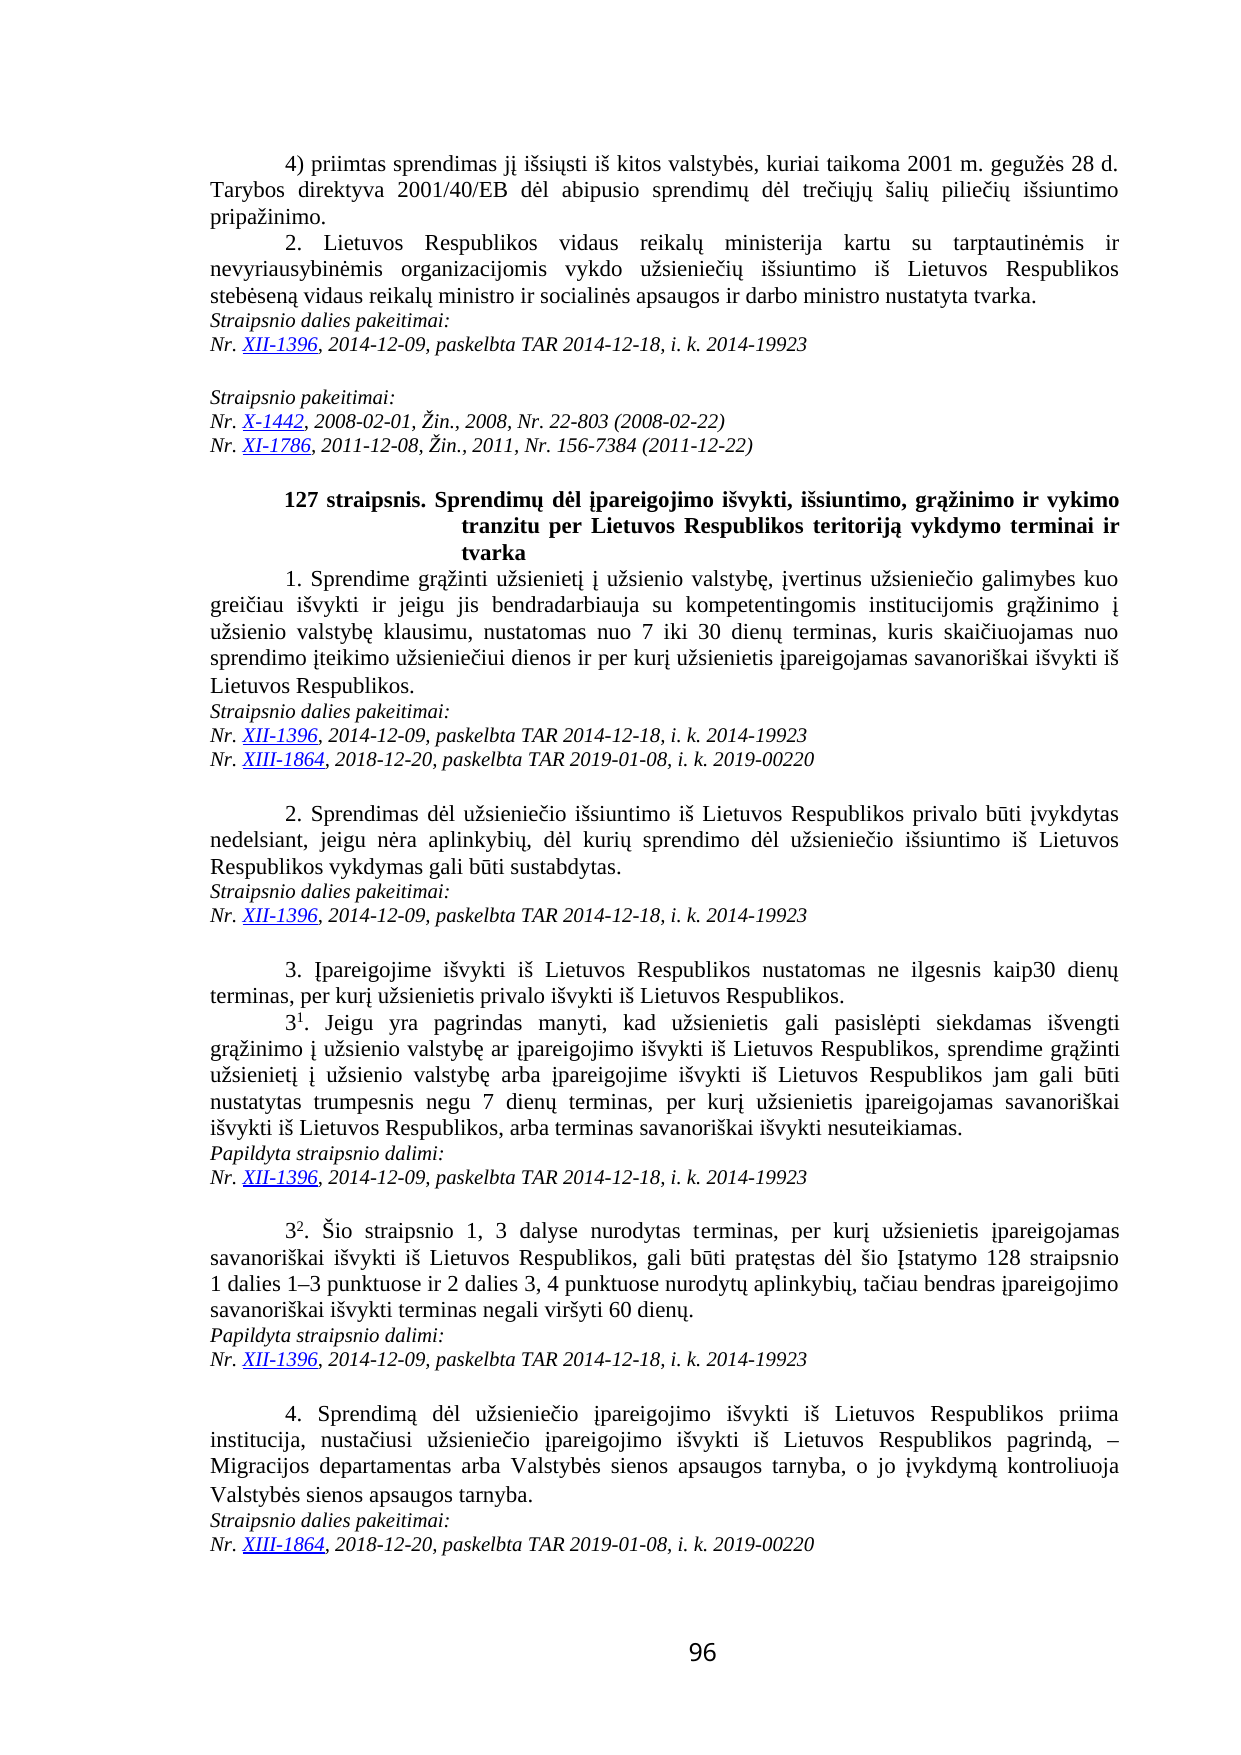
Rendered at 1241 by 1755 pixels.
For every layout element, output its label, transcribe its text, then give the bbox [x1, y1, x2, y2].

text 1. Sprendime grąžinti užsienietį į užsienio valstybę, įvertinus užsieniečio galimybes kuo greičiau išvykti ir jeigu jis bendradarbiauja su kompetentingomis institucijomis grąžinimo į užsienio valstybę klausimu, nustatomas nuo 7 iki 30 dienų terminas, kuris skaičiuojamas nuo sprendimo įteikimo užsieniečiui dienos ir per kurį užsienietis įpareigojamas savanoriškai išvykti iš Lietuvos Respublikos. [210, 565, 1120, 699]
text 4. Sprendimą dėl užsieniečio įpareigojimo išvykti iš Lietuvos Respublikos priima institucija, nustačiusi užsieniečio įpareigojimo išvykti iš Lietuvos Respublikos pagrindą, – Migracijos departamentas arba Valstybės sienos apsaugos tarnyba, o jo įvykdymą kontroliuoja Valstybės sienos apsaugos tarnyba. [210, 1400, 1120, 1507]
text Nr. XII-1396, 2014-12-09, paskelbta TAR 2014-12-18, i. k. 2014-19923 [210, 723, 1120, 747]
text Straipsnio dalies pakeitimai: [210, 699, 1120, 723]
text Nr. XII-1396, 2014-12-09, paskelbta TAR 2014-12-18, i. k. 2014-19923 [210, 1164, 1120, 1189]
text Straipsnio dalies pakeitimai: [210, 1507, 1120, 1532]
text 32. Šio straipsnio 1, 3 dalyse nurodytas terminas, per kurį užsienietis įpareigojamas savanoriškai išvykti iš Lietuvos Respublikos, gali būti pratęstas dėl šio Įstatymo 128 straipsnio 1 dalies 1–3 punktuose ir 2 dalies 3, 4 punktuose nurodytų aplinkybių, tačiau bendras įpareigojimo savanoriškai išvykti terminas negali viršyti 60 dienų. [210, 1217, 1120, 1323]
text Straipsnio pakeitimai: [210, 385, 1120, 409]
text 2. Lietuvos Respublikos vidaus reikalų ministerija kartu su tarptautinėmis ir nevyriausybinėmis organizacijomis vykdo užsieniečių išsiuntimo iš Lietuvos Respublikos stebėseną vidaus reikalų ministro ir socialinės apsaugos ir darbo ministro nustatyta tvarka. [210, 229, 1120, 308]
text Nr. XII-1396, 2014-12-09, paskelbta TAR 2014-12-18, i. k. 2014-19923 [210, 1347, 1120, 1371]
text 4) priimtas sprendimas jį išsiųsti iš kitos valstybės, kuriai taikoma 2001 m. gegužės 28 d. Tarybos direktyva 2001/40/EB dėl abipusio sprendimų dėl trečiųjų šalių piliečių išsiuntimo pripažinimo. [210, 150, 1120, 229]
text Straipsnio dalies pakeitimai: [210, 879, 1120, 903]
text Nr. XIII-1864, 2018-12-20, paskelbta TAR 2019-01-08, i. k. 2019-00220 [210, 1532, 1120, 1556]
text Papildyta straipsnio dalimi: [210, 1141, 1120, 1164]
text 2. Sprendimas dėl užsieniečio išsiuntimo iš Lietuvos Respublikos privalo būti įvykdytas nedelsiant, jeigu nėra aplinkybių, dėl kurių sprendimo dėl užsieniečio išsiuntimo iš Lietuvos Respublikos vykdymas gali būti sustabdytas. [210, 800, 1120, 879]
text Nr. XII-1396, 2014-12-09, paskelbta TAR 2014-12-18, i. k. 2014-19923 [210, 903, 1120, 927]
text Straipsnio dalies pakeitimai: [210, 308, 1120, 332]
text 3. Įpareigojime išvykti iš Lietuvos Respublikos nustatomas ne ilgesnis kaip30 dienų terminas, per kurį užsienietis privalo išvykti iš Lietuvos Respublikos. [210, 956, 1120, 1009]
text 127 straipsnis. Sprendimų dėl įpareigojimo išvykti, išsiuntimo, grąžinimo ir vykimo tranzitu per Lietuvos Respublikos teritoriją vykdymo terminai ir tvarka [284, 486, 1120, 565]
text Nr. XIII-1864, 2018-12-20, paskelbta TAR 2019-01-08, i. k. 2019-00220 [210, 747, 1120, 771]
text Papildyta straipsnio dalimi: [210, 1323, 1120, 1347]
text Nr. XI-1786, 2011-12-08, Žin., 2011, Nr. 156-7384 (2011-12-22) [210, 433, 1120, 457]
text Nr. X-1442, 2008-02-01, Žin., 2008, Nr. 22-803 (2008-02-22) [210, 409, 1120, 433]
text Nr. XII-1396, 2014-12-09, paskelbta TAR 2014-12-18, i. k. 2014-19923 [210, 332, 1120, 356]
text 31. Jeigu yra pagrindas manyti, kad užsienietis gali pasislėpti siekdamas išvengti grąžinimo į užsienio valstybę ar įpareigojimo išvykti iš Lietuvos Respublikos, sprendime grąžinti užsienietį į užsienio valstybę arba įpareigojime išvykti iš Lietuvos Respublikos jam gali būti nustatytas trumpesnis negu 7 dienų terminas, per kurį užsienietis įpareigojamas savanoriškai išvykti iš Lietuvos Respublikos, arba terminas savanoriškai išvykti nesuteikiamas. [210, 1009, 1120, 1141]
